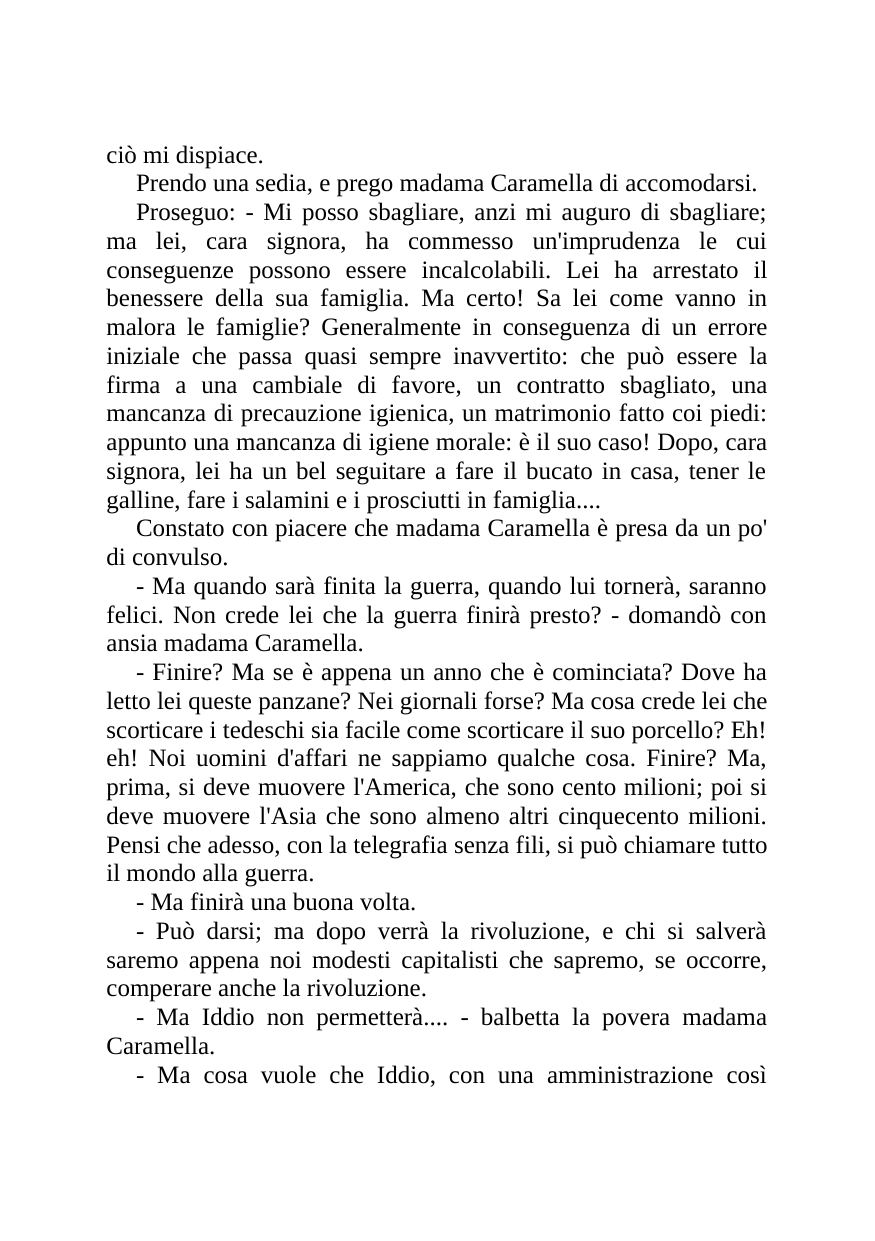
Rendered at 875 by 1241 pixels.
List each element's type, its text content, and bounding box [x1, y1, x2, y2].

text - Finire? Ma se è appena un anno che è cominciata? Dove ha letto lei queste panzane? Nei giornali forse? Ma cosa crede lei che scorticare i tedeschi sia facile come scorticare il suo porcello? Eh! eh! Noi uomini d'affari ne sappiamo qualche cosa. Finire? Ma, prima, si deve muovere l'America, che sono cento milioni; poi si deve muovere l'Asia che sono almeno altri cinquecento milioni. Pensi che adesso, con la telegrafia senza fili, si può chiamare tutto il mondo alla guerra. [106, 657, 768, 887]
text - Ma cosa vuole che Iddio, con una amministrazione così [106, 1060, 768, 1088]
text Constato con piacere che madama Caramella è presa da un po' di convulso. [106, 513, 768, 571]
text - Ma quando sarà finita la guerra, quando lui tornerà, saranno felici. Non crede lei che la guerra finirà presto? - domandò con ansia madama Caramella. [106, 571, 768, 657]
text - Ma finirà una buona volta. [106, 887, 768, 916]
text - Ma Iddio non permetterà.... - balbetta la povera madama Caramella. [106, 1002, 768, 1060]
text ciò mi dispiace. [106, 140, 768, 168]
text - Può darsi; ma dopo verrà la rivoluzione, e chi si salverà saremo appena noi modesti capitalisti che sapremo, se occorre, comperare anche la rivoluzione. [106, 916, 768, 1002]
text Proseguo: - Mi posso sbagliare, anzi mi auguro di sbagliare; ma lei, cara signora, ha commesso un'imprudenza le cui conseguenze possono essere incalcolabili. Lei ha arrestato il benessere della sua famiglia. Ma certo! Sa lei come vanno in malora le famiglie? Generalmente in conseguenza di un errore iniziale che passa quasi sempre inavvertito: che può essere la firma a una cambiale di favore, un contratto sbagliato, una mancanza di precauzione igienica, un matrimonio fatto coi piedi: appunto una mancanza di igiene morale: è il suo caso! Dopo, cara signora, lei ha un bel seguitare a fare il bucato in casa, tener le galline, fare i salamini e i prosciutti in famiglia.... [106, 197, 768, 513]
text Prendo una sedia, e prego madama Caramella di accomodarsi. [106, 168, 768, 197]
